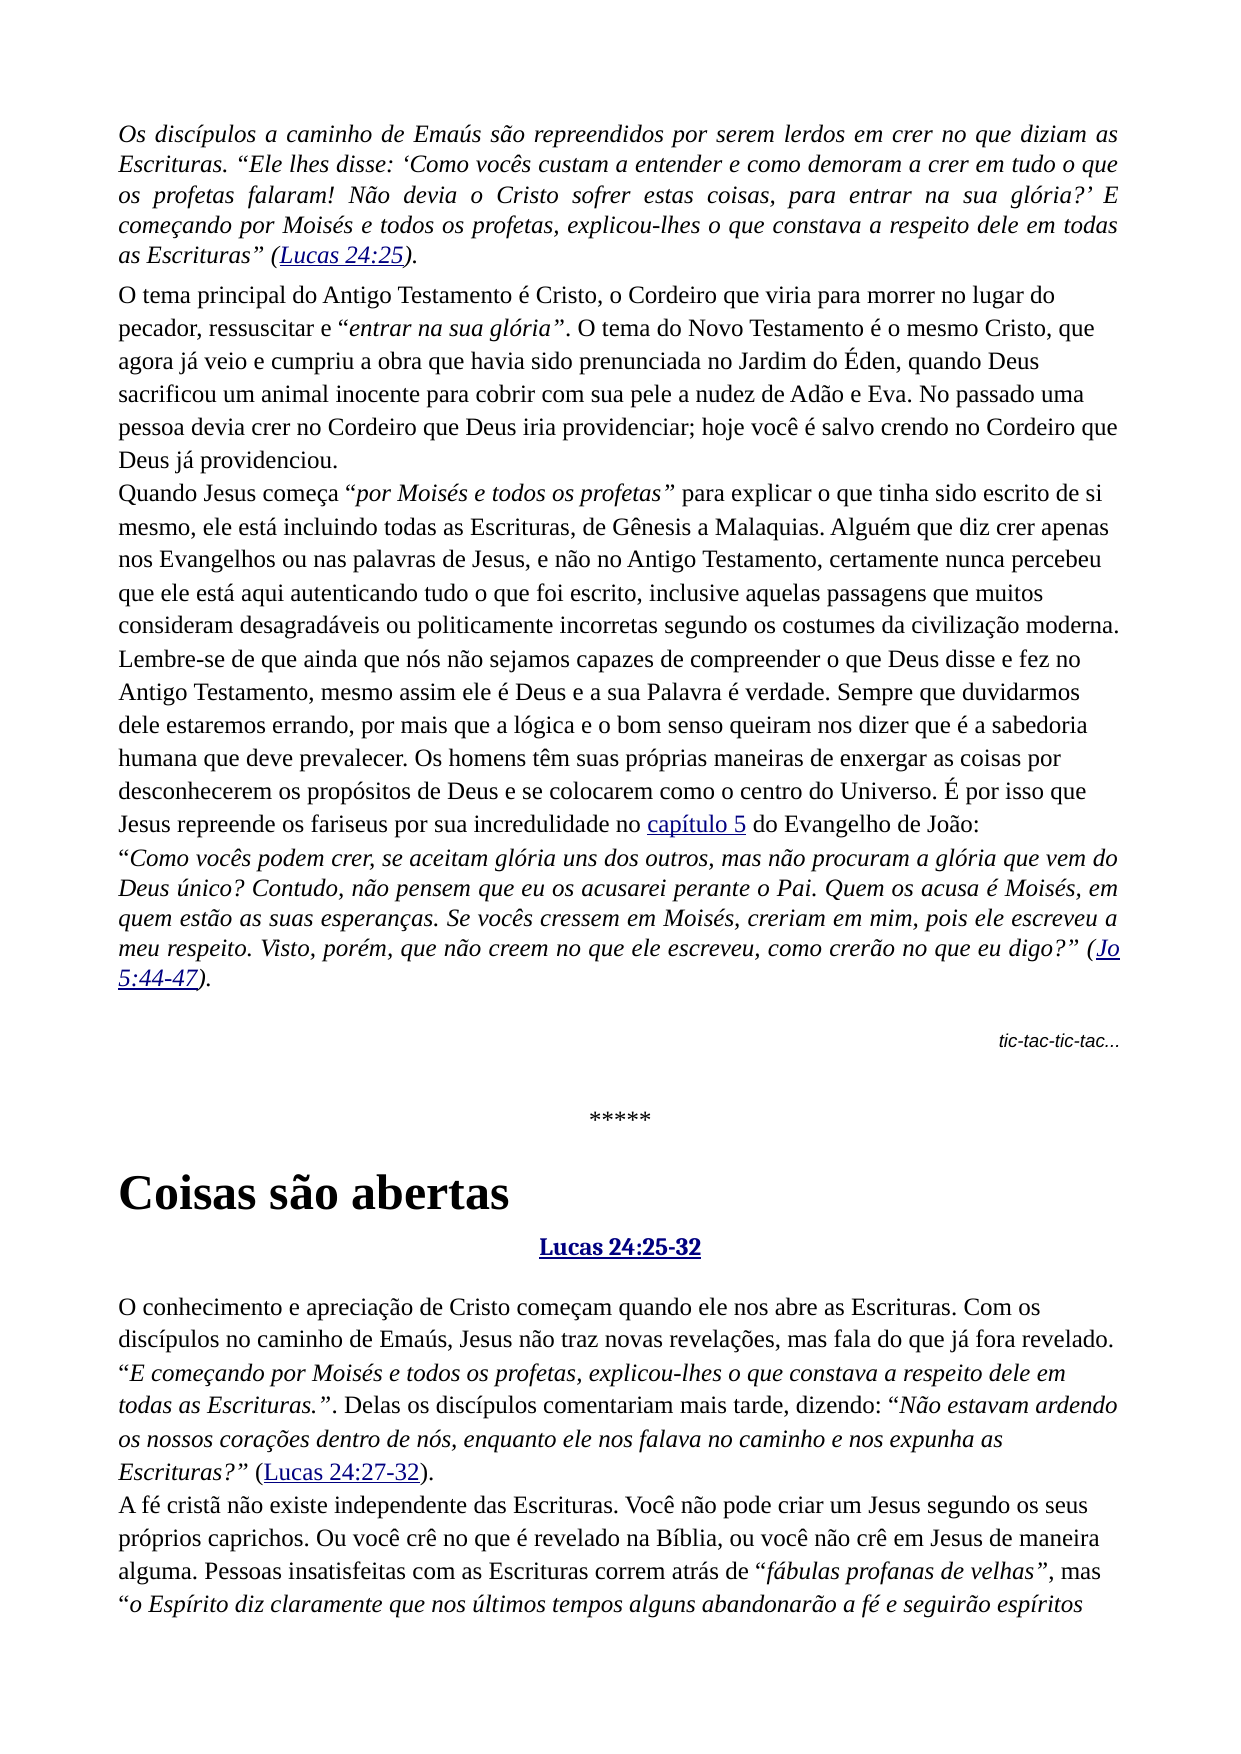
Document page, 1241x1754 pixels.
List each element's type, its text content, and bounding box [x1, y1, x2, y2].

text “Como vocês podem crer, se aceitam glória uns dos outros, mas não procuram a glória que vem do Deus único? Contudo, não pensem que eu os acusarei perante o Pai. Quem os acusa é Moisés, em quem estão as suas esperanças. Se vocês cressem em Moisés, creriam em mim, pois ele escreveu a meu respeito. Visto, porém, que não creem no que ele escreveu, como crerão no que eu digo?” (Jo 5:44-47). [118, 842, 1122, 992]
text Lembre-se de que ainda que nós não sejamos capazes de compreender o que Deus disse e fez no Antigo Testamento, mesmo assim ele é Deus e a sua Palavra é verdade. Sempre que duvidarmos dele estaremos errando, por mais que a lógica e o bom senso queiram nos dizer que é a sabedoria humana que deve prevalecer. Os homens têm suas próprias maneiras de enxergar as coisas por desconhecerem os propósitos de Deus e se colocarem como o centro do Universo. É por isso que Jesus repreende os fariseus por sua incredulidade no capítulo 5 do Evangelho de João: [118, 644, 1122, 837]
text ***** [118, 1105, 1122, 1134]
text Lucas 24:25-32 [118, 1233, 1122, 1262]
text A fé cristã não existe independente das Escrituras. Você não pode criar um Jesus segundo os seus próprios caprichos. Ou você crê no que é revelado na Bíblia, ou você não crê em Jesus de maneira alguma. Pessoas insatisfeitas com as Escrituras correm atrás de “fábulas profanas de velhas”, mas “o Espírito diz claramente que nos últimos tempos alguns abandonarão a fé e seguirão espíritos [118, 1490, 1122, 1617]
subtitle Coisas são abertas [118, 1163, 1122, 1221]
text O conhecimento e apreciação de Cristo começam quando ele nos abre as Escrituras. Com os discípulos no caminho de Emaús, Jesus não traz novas revelações, mas fala do que já fora revelado. “E começando por Moisés e todos os profetas, explicou-lhes o que constava a respeito dele em todas as Escrituras.”. Delas os discípulos comentariam mais tarde, dizendo: “Não estavam ardendo os nossos corações dentro de nós, enquanto ele nos falava no caminho e nos expunha as Escrituras?” (Lucas 24:27-32). [118, 1292, 1122, 1485]
text Os discípulos a caminho de Emaús são repreendidos por serem lerdos em crer no que diziam as Escrituras. “Ele lhes disse: ‘Como vocês custam a entender e como demoram a crer em tudo o que os profetas falaram! Não devia o Cristo sofrer estas coisas, para entrar na sua glória?’ E começando por Moisés e todos os profetas, explicou-lhes o que constava a respeito dele em todas as Escrituras” (Lucas 24:25). [118, 118, 1122, 269]
text tic-tac-tic-tac... [118, 1029, 1122, 1051]
text Quando Jesus começa “por Moisés e todos os profetas” para explicar o que tinha sido escrito de si mesmo, ele está incluindo todas as Escrituras, de Gênesis a Malaquias. Alguém que diz crer apenas nos Evangelhos ou nas palavras de Jesus, e não no Antigo Testamento, certamente nunca percebeu que ele está aqui autenticando tudo o que foi escrito, inclusive aquelas passagens que muitos consideram desagradáveis ou politicamente incorretas segundo os costumes da civilização moderna. [118, 478, 1122, 639]
text O tema principal do Antigo Testamento é Cristo, o Cordeiro que viria para morrer no lugar do pecador, ressuscitar e “entrar na sua glória”. O tema do Novo Testamento é o mesmo Cristo, que agora já veio e cumpriu a obra que havia sido prenunciada no Jardim do Éden, quando Deus sacrificou um animal inocente para cobrir com sua pele a nudez de Adão e Eva. No passado uma pessoa devia crer no Cordeiro que Deus iria providenciar; hoje você é salvo crendo no Cordeiro que Deus já providenciou. [118, 280, 1122, 474]
